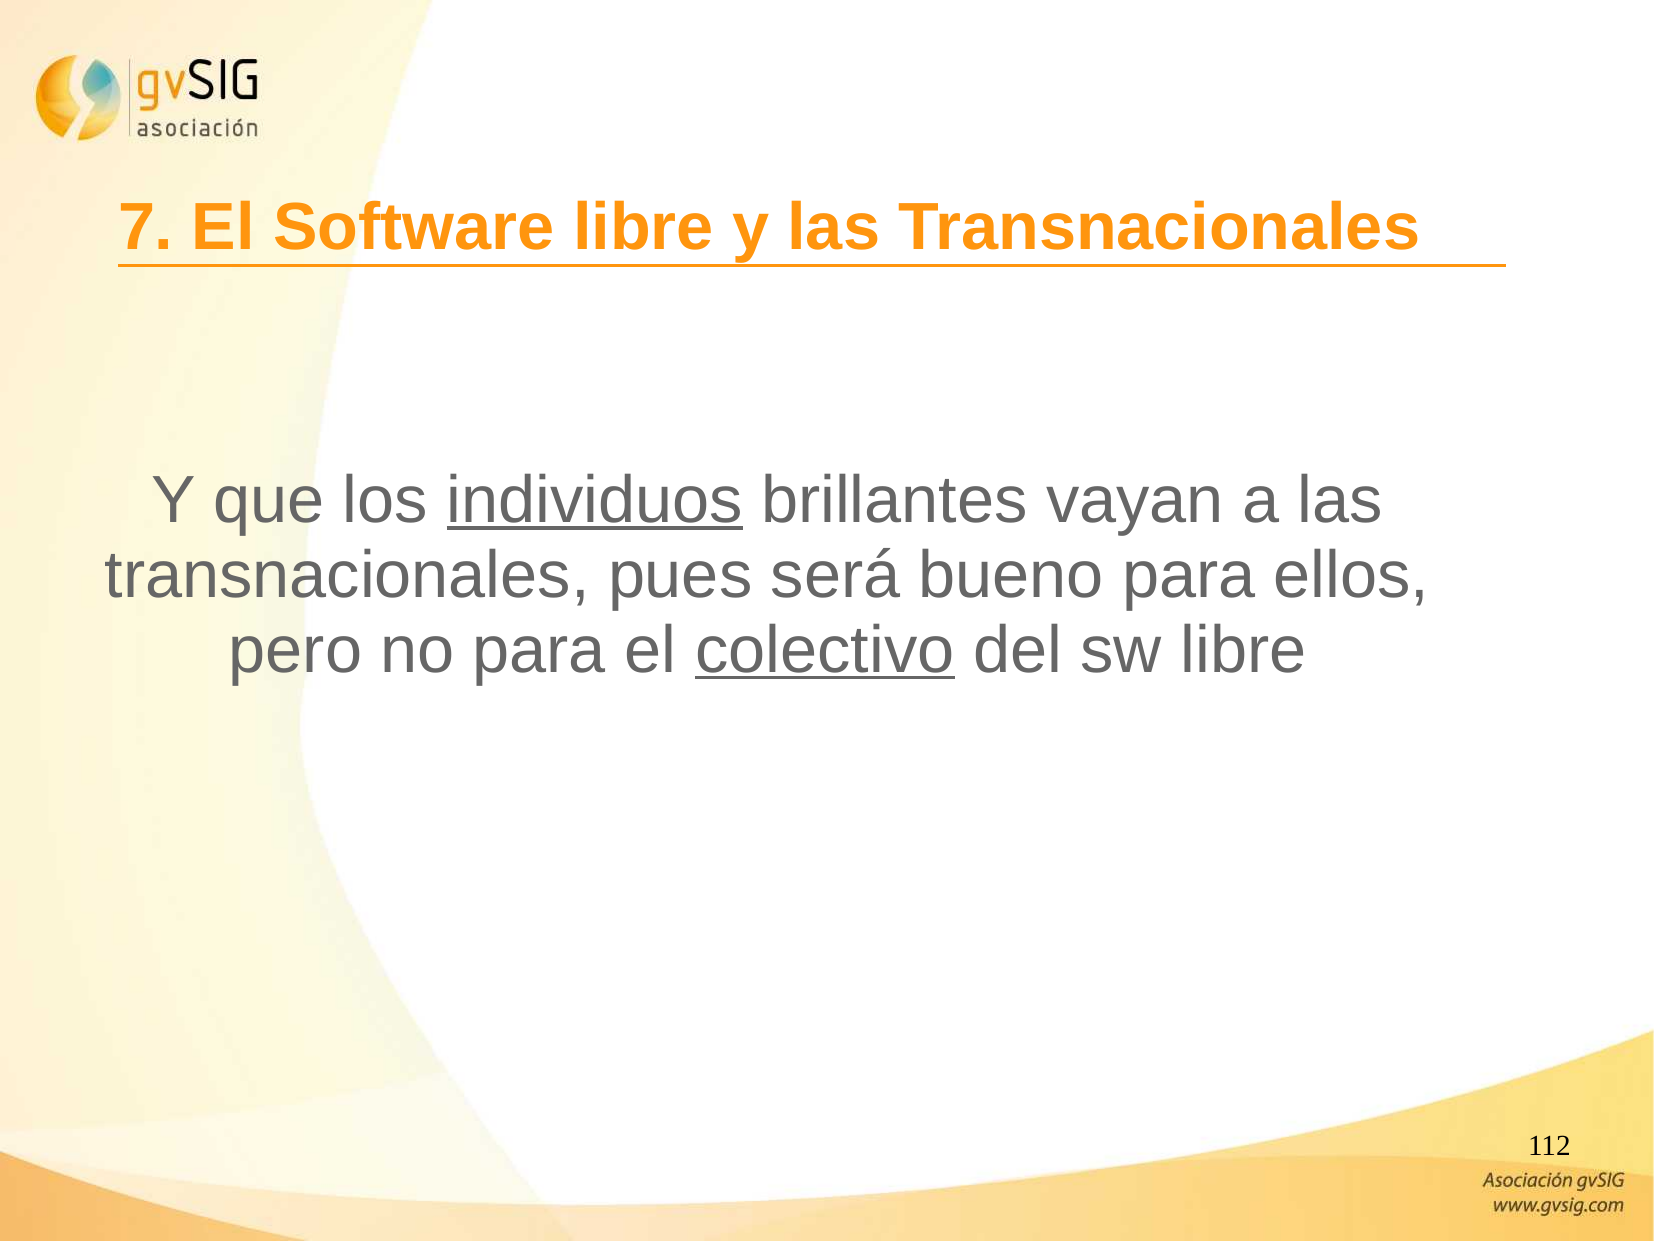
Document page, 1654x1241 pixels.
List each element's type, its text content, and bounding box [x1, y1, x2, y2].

picture [0, 0, 1654, 1241]
text_box Y que los individuos brillantes vayan a las transnacionales, pues será bueno para ellos, pero no para el colectivo del sw libre [59, 454, 1477, 886]
title 7. El Software libre y las Transnacionales [118, 177, 1607, 276]
